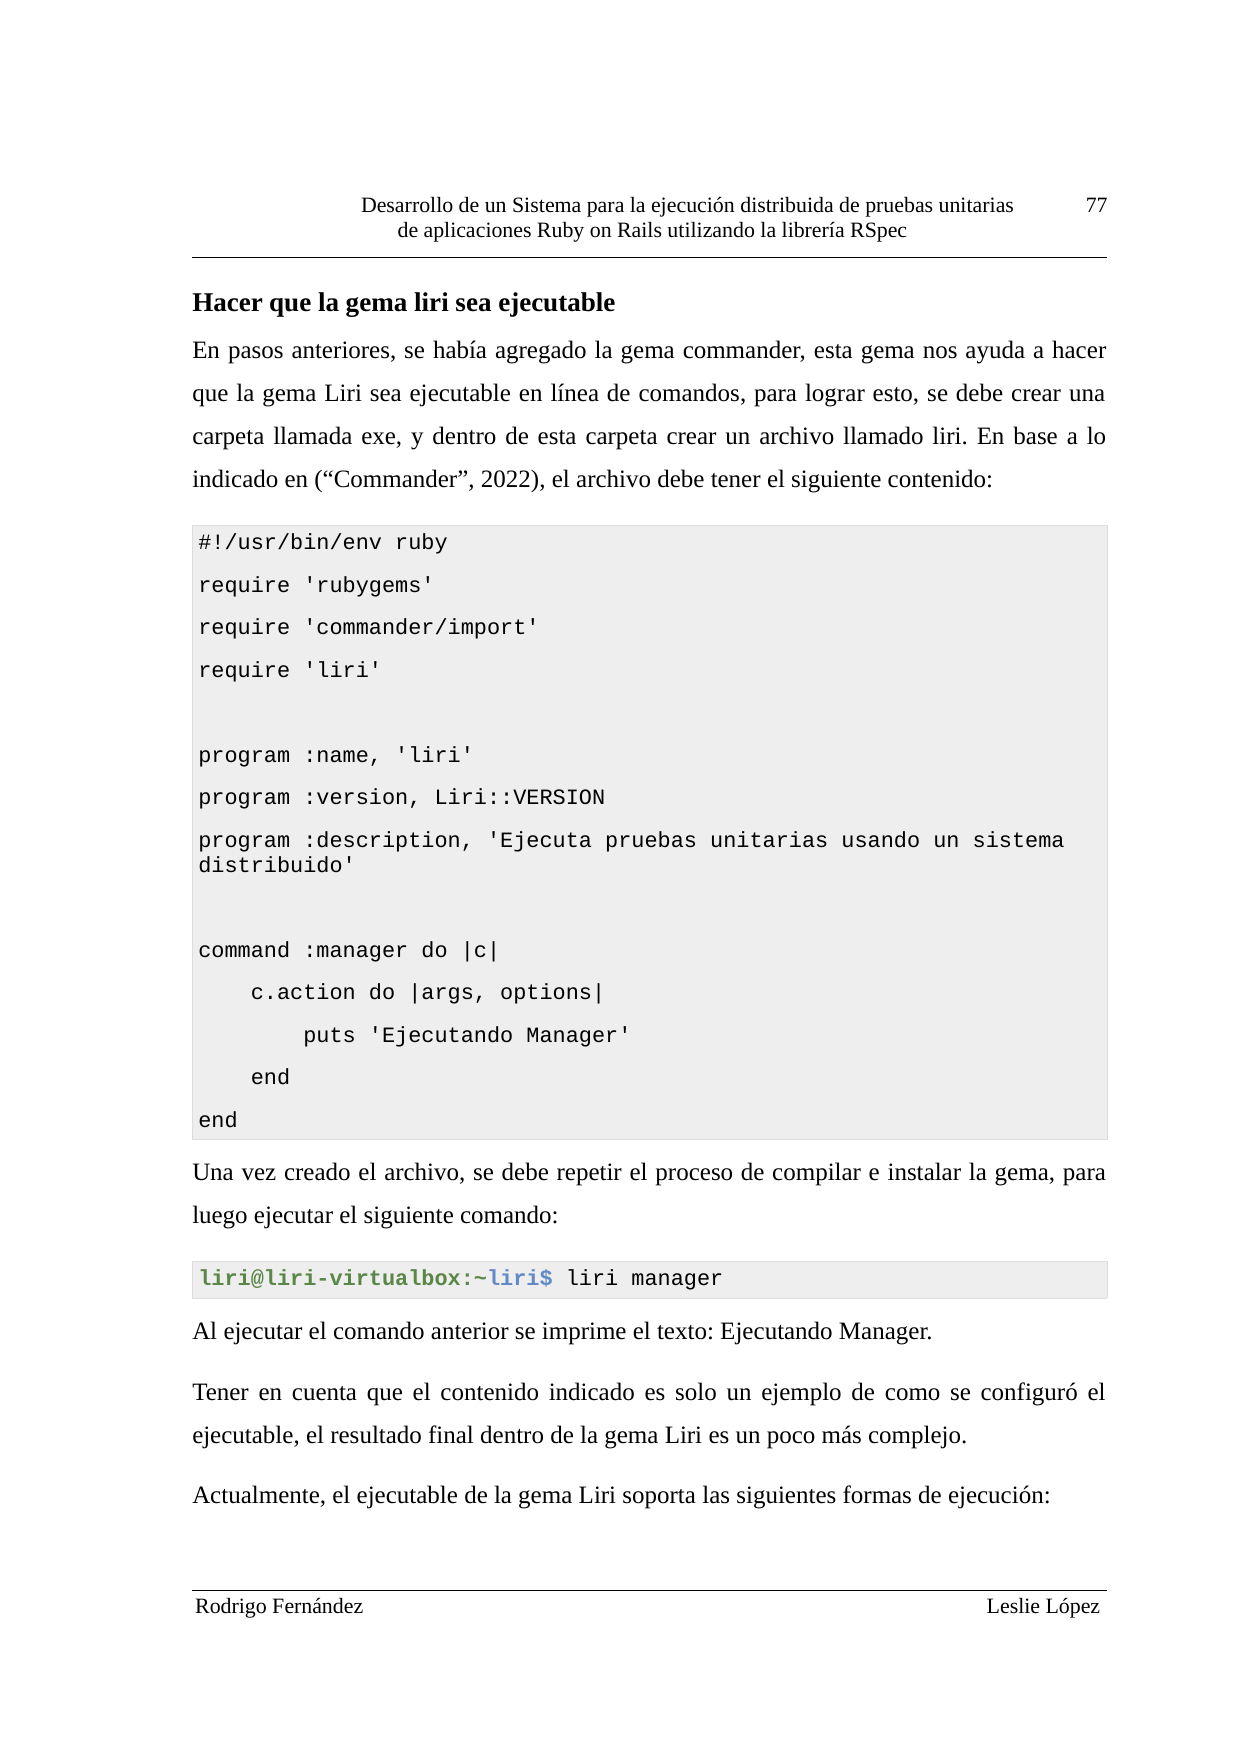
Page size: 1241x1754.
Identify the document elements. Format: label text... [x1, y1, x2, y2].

text Una vez creado el archivo, se debe repetir el proceso de compilar e instalar la gema, para luego ejecutar el siguiente comando: [192, 1157, 1107, 1229]
text Actualmente, el ejecutable de la gema Liri soporta las siguientes formas de ejecución: [192, 1481, 1107, 1509]
text liri@liri-virtualbox:~liri$ liri manager [193, 1262, 1107, 1298]
text end [193, 1060, 1107, 1091]
text puts 'Ejecutando Manager' [193, 1018, 1107, 1048]
text program :description, 'Ejecuta pruebas unitarias usando un sistema distribuido' [193, 823, 1107, 878]
text require 'rubygems' [193, 568, 1107, 599]
text require 'commander/import' [193, 610, 1107, 641]
text Tener en cuenta que el contenido indicado es solo un ejemplo de como se configuró el ejecutable, el resultado final dentro de la gema Liri es un poco más complejo. [192, 1377, 1107, 1448]
text program :version, Liri::VERSION [193, 780, 1107, 811]
text command :manager do |c| [193, 933, 1107, 963]
text require 'liri' [193, 653, 1107, 684]
text end [193, 1103, 1107, 1139]
text En pasos anteriores, se había agregado la gema commander, esta gema nos ayuda a hacer que la gema Liri sea ejecutable en línea de comandos, para lograr esto, se debe crear una carpeta llamada exe, y dentro de esta carpeta crear un archivo llamado liri. En base a lo indicado en (“Commander”, 2022)⁠, el archivo debe tener el siguiente contenido: [192, 335, 1107, 493]
text #!/usr/bin/env ruby [193, 526, 1107, 556]
text Hacer que la gema liri sea ejecutable [192, 286, 1107, 317]
text program :name, 'liri' [193, 738, 1107, 769]
text c.action do |args, options| [193, 975, 1107, 1006]
text Al ejecutar el comando anterior se imprime el texto: Ejecutando Manager. [192, 1316, 1107, 1344]
